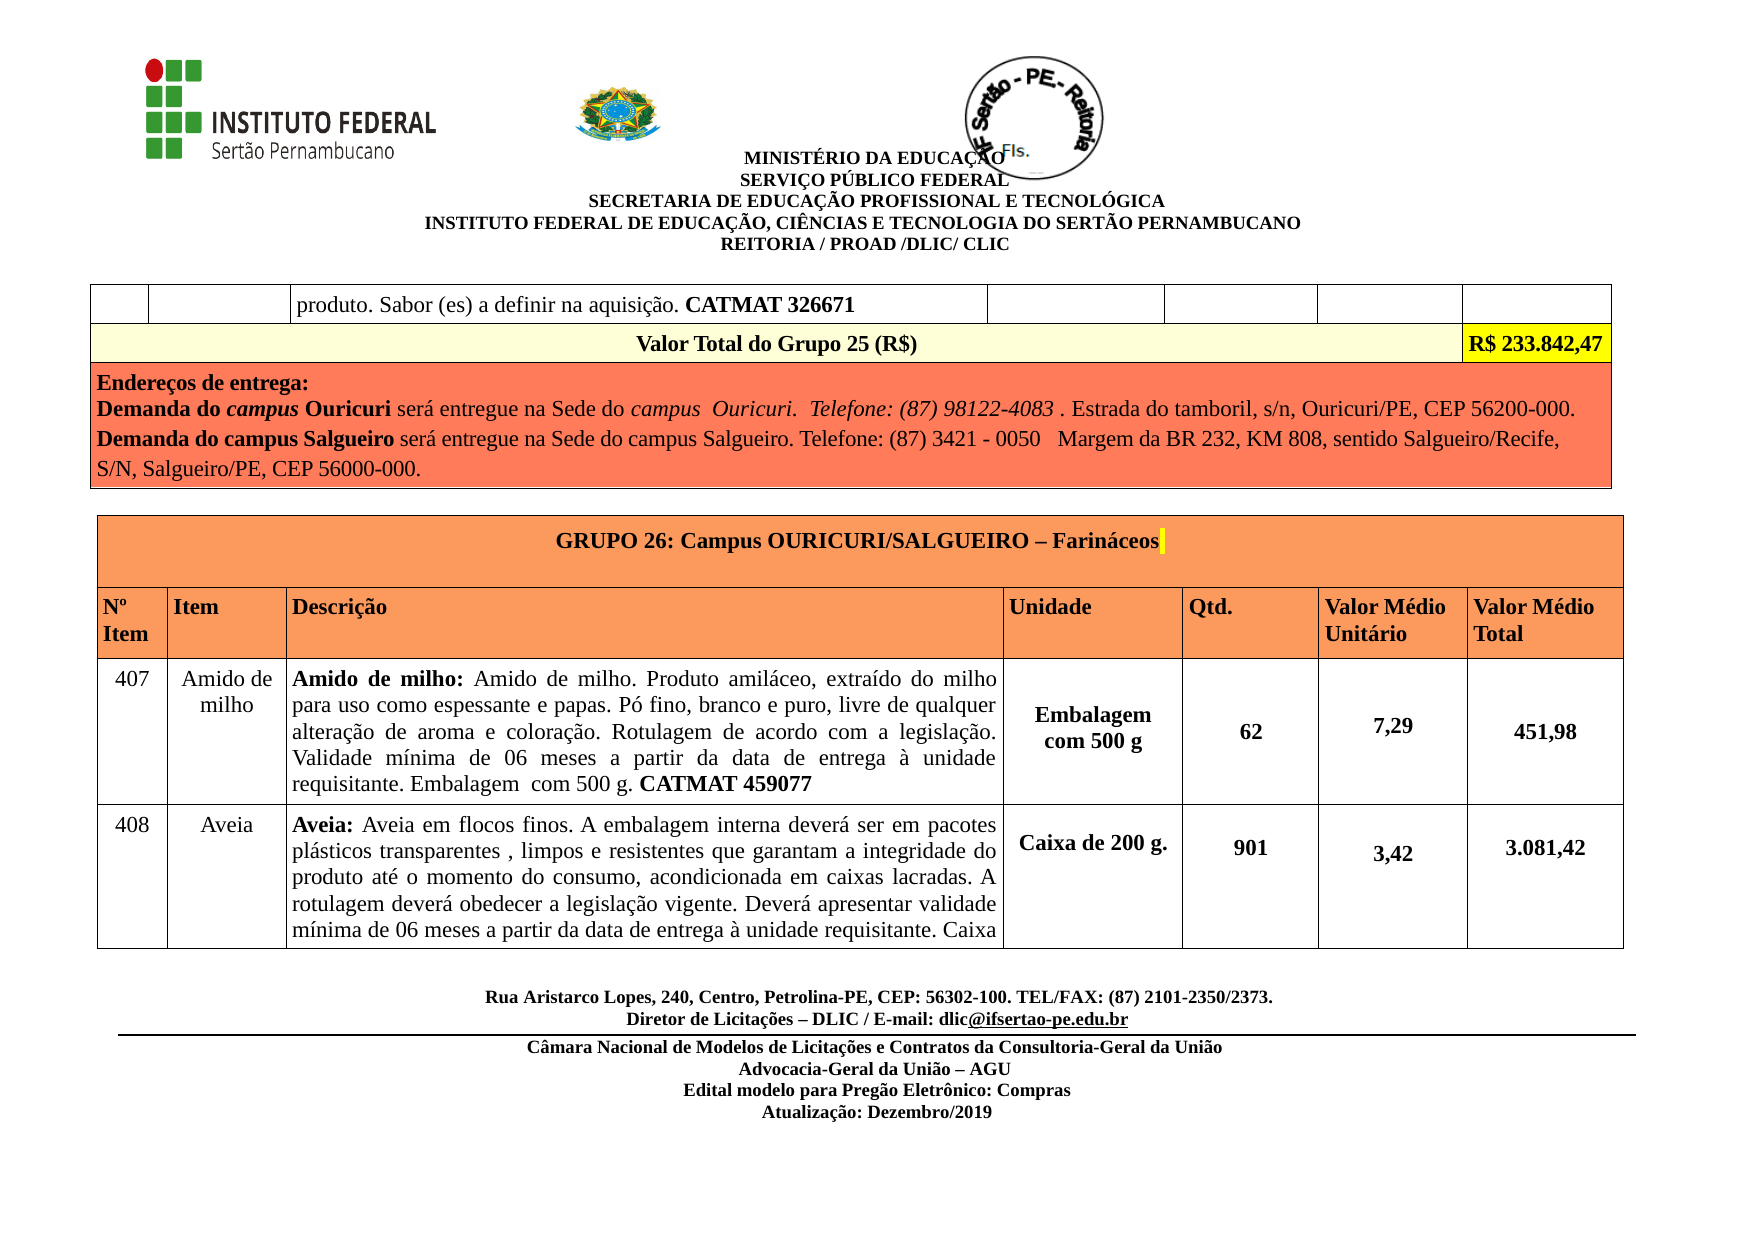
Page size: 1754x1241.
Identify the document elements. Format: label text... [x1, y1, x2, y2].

table_cell Endereços de entrega: Demanda do campus Ouricuri será entregue na Sede do campus Ouricuri. Telefone: (87) 98122-4083 . Estrada do tamboril, s/n, Ouricuri/PE, CEP 56200-000. Demanda do campus Salgueiro será entregue na Sede do campus Salgueiro. Telefone: (87) 3421 - 0050 Margem da BR 232, KM 808, sentido Salgueiro/Recife, S/N, Salgueiro/PE, CEP 56000-000. [91, 363, 1611, 487]
table_cell Amido de milho: Amido de milho. Produto amiláceo, extraído do milho para uso como espessante e papas. Pó fino, branco e puro, livre de qualquer alteração de aroma e coloração. Rotulagem de acordo com a legislação. Validade mínima de 06 meses a partir da data de entrega à unidade requisitante. Embalagem com 500 g. CATMAT 459077 [287, 659, 1003, 804]
picture [575, 87, 661, 141]
table_header GRUPO 26: Campus OURICURI/SALGUEIRO – Farináceos [98, 516, 1623, 587]
table_cell Unidade [1004, 588, 1182, 658]
table_cell 3.081,42 [1468, 805, 1623, 948]
table_cell [1165, 285, 1317, 323]
table_cell Aveia [168, 805, 286, 948]
table_cell 3,42 [1319, 805, 1467, 948]
table_cell 901 [1183, 805, 1318, 948]
table_cell 7,29 [1319, 659, 1467, 804]
table_cell 62 [1183, 659, 1318, 804]
table_cell Aveia: Aveia em flocos finos. A embalagem interna deverá ser em pacotes plásticos transparentes , limpos e resistentes que garantam a integridade do produto até o momento do consumo, acondicionada em caixas lacradas. A rotulagem deverá obedecer a legislação vigente. Deverá apresentar validade mínima de 06 meses a partir da data de entrega à unidade requisitante. Caixa [287, 805, 1003, 948]
table_cell [988, 285, 1164, 323]
table_cell Qtd. [1183, 588, 1318, 658]
table_cell [1463, 285, 1611, 323]
table_cell Valor Médio Unitário [1319, 588, 1467, 658]
table_cell Nº Item [98, 588, 167, 658]
picture [957, 45, 1111, 186]
table_cell R$ 233.842,47 [1463, 324, 1611, 362]
table_cell Valor Total do Grupo 25 (R$) [91, 324, 1462, 362]
table_cell produto. Sabor (es) a definir na aquisição. CATMAT 326671 [291, 285, 987, 323]
table_cell 408 [98, 805, 167, 948]
table_cell Caixa de 200 g. [1004, 805, 1182, 948]
table_cell Amido de milho [168, 659, 286, 804]
table_cell [91, 285, 148, 323]
picture [145, 58, 435, 159]
table_cell [1318, 285, 1462, 323]
table_cell 451,98 [1468, 659, 1623, 804]
table_cell Valor Médio Total [1468, 588, 1623, 658]
table_cell 407 [98, 659, 167, 804]
table_cell Embalagem com 500 g [1004, 659, 1182, 804]
table_cell Item [168, 588, 286, 658]
table_cell Descrição [287, 588, 1003, 658]
table_cell [149, 285, 290, 323]
